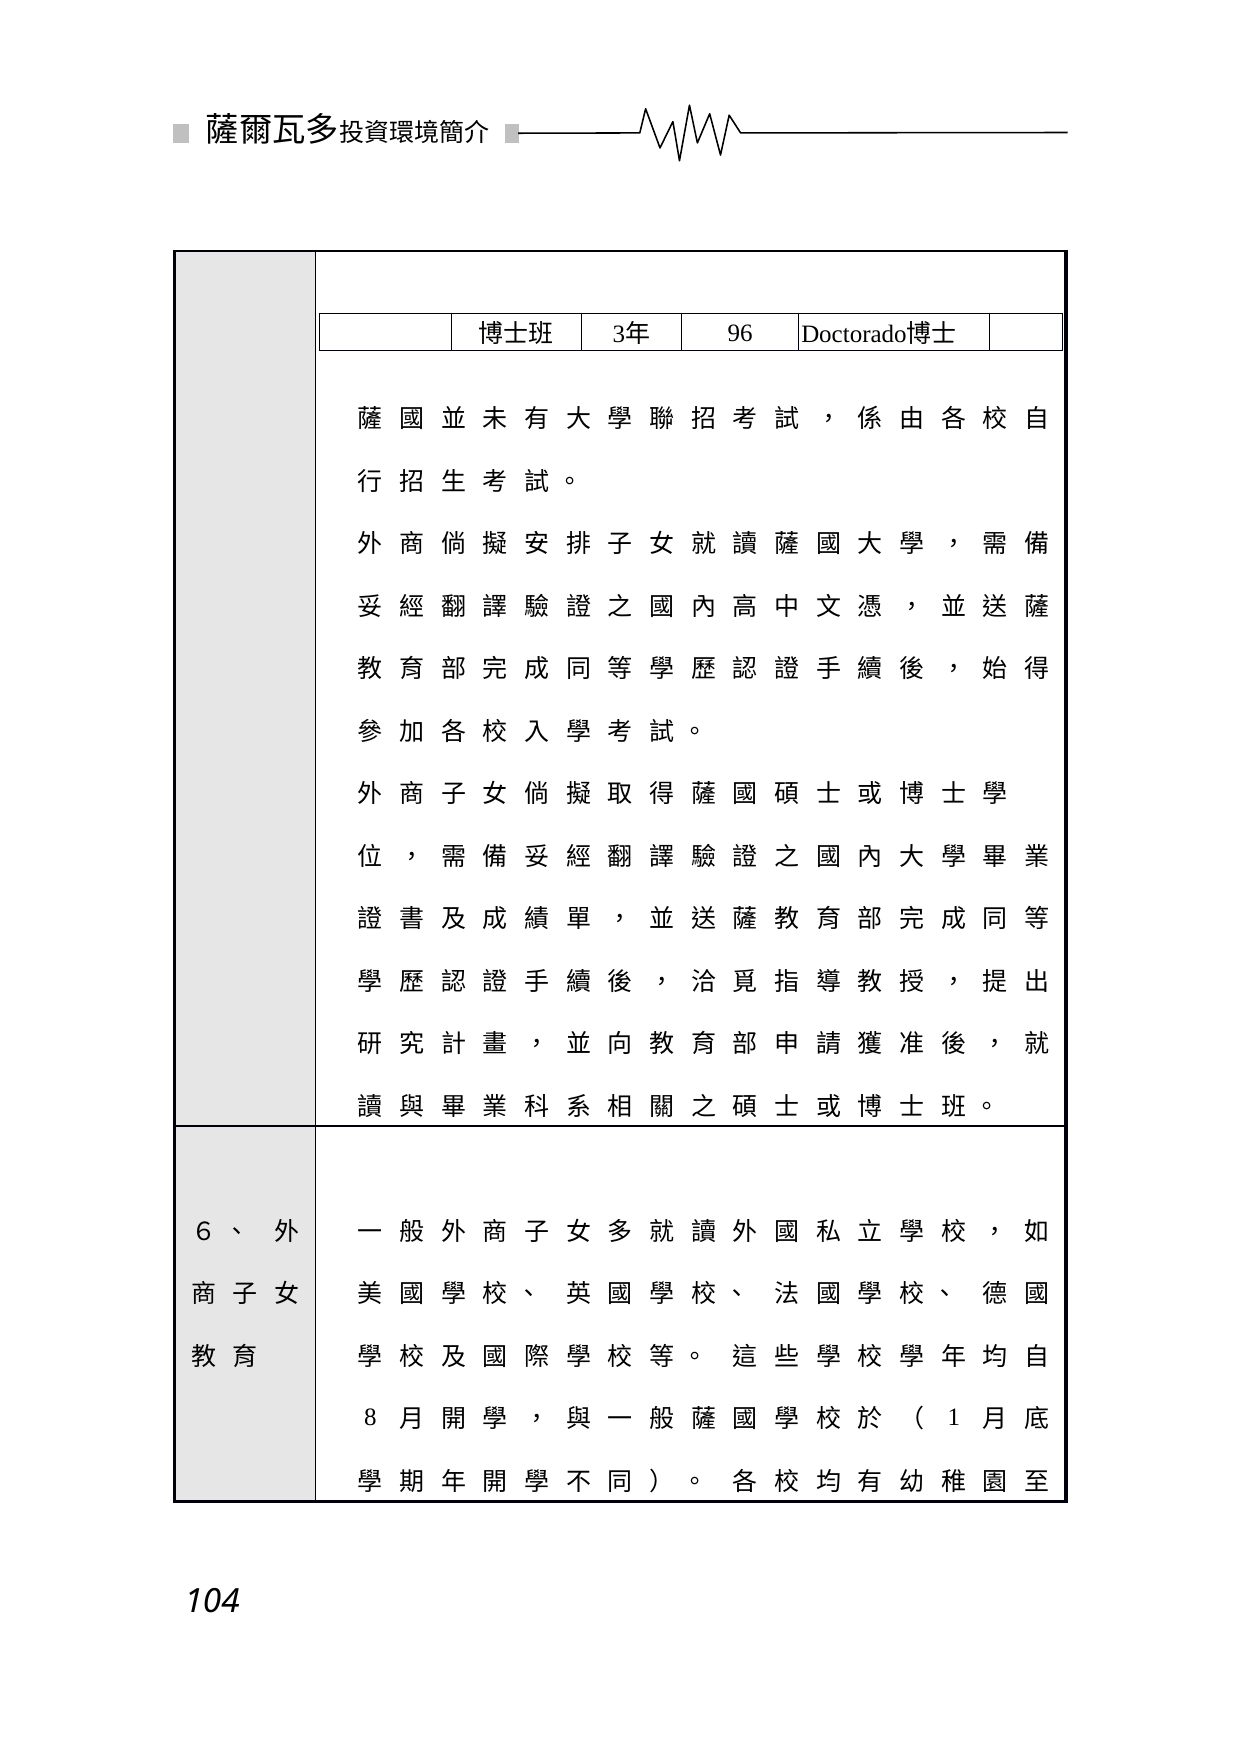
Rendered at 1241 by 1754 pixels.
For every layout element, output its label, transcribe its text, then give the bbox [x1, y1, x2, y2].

table_cell ６、外商子女教育 [176, 1127, 315, 1500]
table_cell [320, 314, 451, 350]
table_cell 一般外商子女多就讀外國私立學校，如美國學校、英國學校、法國學校、德國學校及國際學校等。這些學校學年均自8月開學，與一般薩國學校於（1月底學期年開學不同）。各校均有幼稚園至 [316, 1127, 1064, 1500]
table_cell [990, 314, 1062, 350]
table_cell 3年 [582, 314, 681, 350]
table_cell [176, 252, 315, 1125]
table_cell 96 [682, 314, 798, 350]
table_cell 博士班 [452, 314, 581, 350]
table_cell Doctorado博士 [799, 314, 989, 350]
table_cell 薩國並未有大學聯招考試，係由各校自行招生考試。 外商倘擬安排子女就讀薩國大學，需備妥經翻譯驗證之國內高中文憑，並送薩教育部完成同等學歷認證手續後，始得參加各校入學考試。 外商子女倘擬取得薩國碩士或博士學位，需備妥經翻譯驗證之國內大學畢業證書及成績單，並送薩教育部完成同等學歷認證手續後，洽覓指導教授，提出研究計畫，並向教育部申請獲准後，就讀與畢業科系相關之碩士或博士班。 [316, 252, 1064, 1125]
